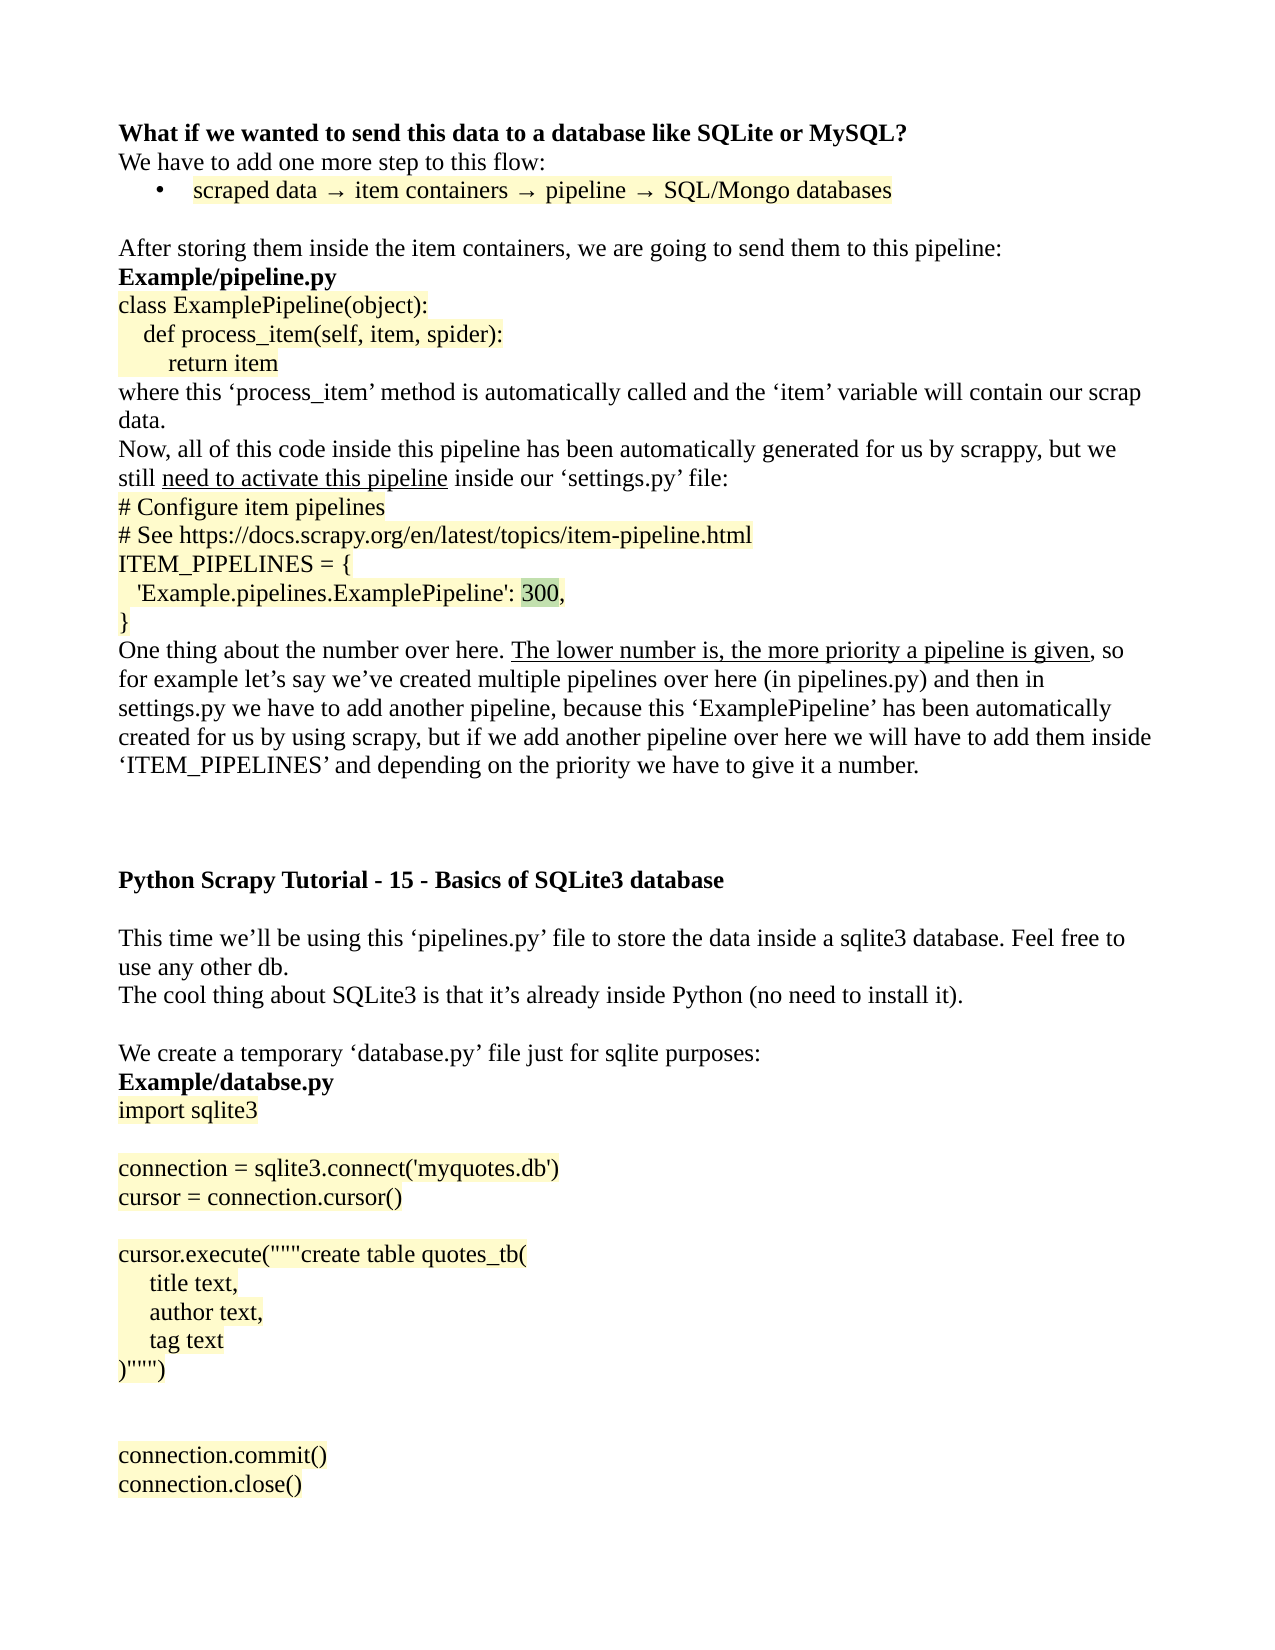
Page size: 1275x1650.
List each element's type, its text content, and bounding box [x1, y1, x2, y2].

text 'Example.pipelines.ExamplePipeline': 300, [118, 578, 1157, 607]
text def process_item(self, item, spider): [118, 319, 1157, 348]
text One thing about the number over here. The lower number is, the more priority a pipeline is given, so for example let’s say we’ve created multiple pipelines over here (in pipelines.py) and then in settings.py we have to add another pipeline, because this ‘ExamplePipeline’ has been automatically created for us by using scrapy, but if we add another pipeline over here we will have to add them inside ‘ITEM_PIPELINES’ and depending on the priority we have to give it a number. [118, 636, 1157, 779]
text import sqlite3 [118, 1096, 1157, 1124]
text This time we’ll be using this ‘pipelines.py’ file to store the data inside a sqlite3 database. Feel free to use any other db. [118, 923, 1157, 981]
text Example/pipeline.py [118, 262, 1157, 291]
text author text, [118, 1297, 1157, 1326]
text Example/databse.py [118, 1067, 1157, 1096]
text return item [118, 348, 1157, 377]
text class ExamplePipeline(object): [118, 291, 1157, 319]
text Python Scrapy Tutorial - 15 - Basics of SQLite3 database [118, 866, 1157, 894]
text After storing them inside the item containers, we are going to send them to this pipeline: [118, 233, 1157, 262]
text connection = sqlite3.connect('myquotes.db') [118, 1153, 1157, 1182]
text )""") [118, 1354, 1157, 1383]
text The cool thing about SQLite3 is that it’s already inside Python (no need to install it). [118, 981, 1157, 1009]
text We create a temporary ‘database.py’ file just for sqlite purposes: [118, 1038, 1157, 1067]
text # See https://docs.scrapy.org/en/latest/topics/item-pipeline.html [118, 521, 1157, 549]
text where this ‘process_item’ method is automatically called and the ‘item’ variable will contain our scrap data. [118, 377, 1157, 434]
text tag text [118, 1326, 1157, 1354]
text We have to add one more step to this flow: [118, 147, 1157, 176]
list scraped data → item containers → pipeline → SQL/Mongo databases [156, 176, 1157, 204]
text cursor = connection.cursor() [118, 1182, 1157, 1211]
text cursor.execute("""create table quotes_tb( [118, 1239, 1157, 1268]
text # Configure item pipelines [118, 492, 1157, 521]
text connection.commit() [118, 1441, 1157, 1469]
text What if we wanted to send this data to a database like SQLite or MySQL? [118, 118, 1157, 147]
text connection.close() [118, 1469, 1157, 1498]
text title text, [118, 1268, 1157, 1297]
text ITEM_PIPELINES = { [118, 549, 1157, 578]
text Now, all of this code inside this pipeline has been automatically generated for us by scrappy, but we still need to activate this pipeline inside our ‘settings.py’ file: [118, 434, 1157, 492]
text } [118, 607, 1157, 636]
